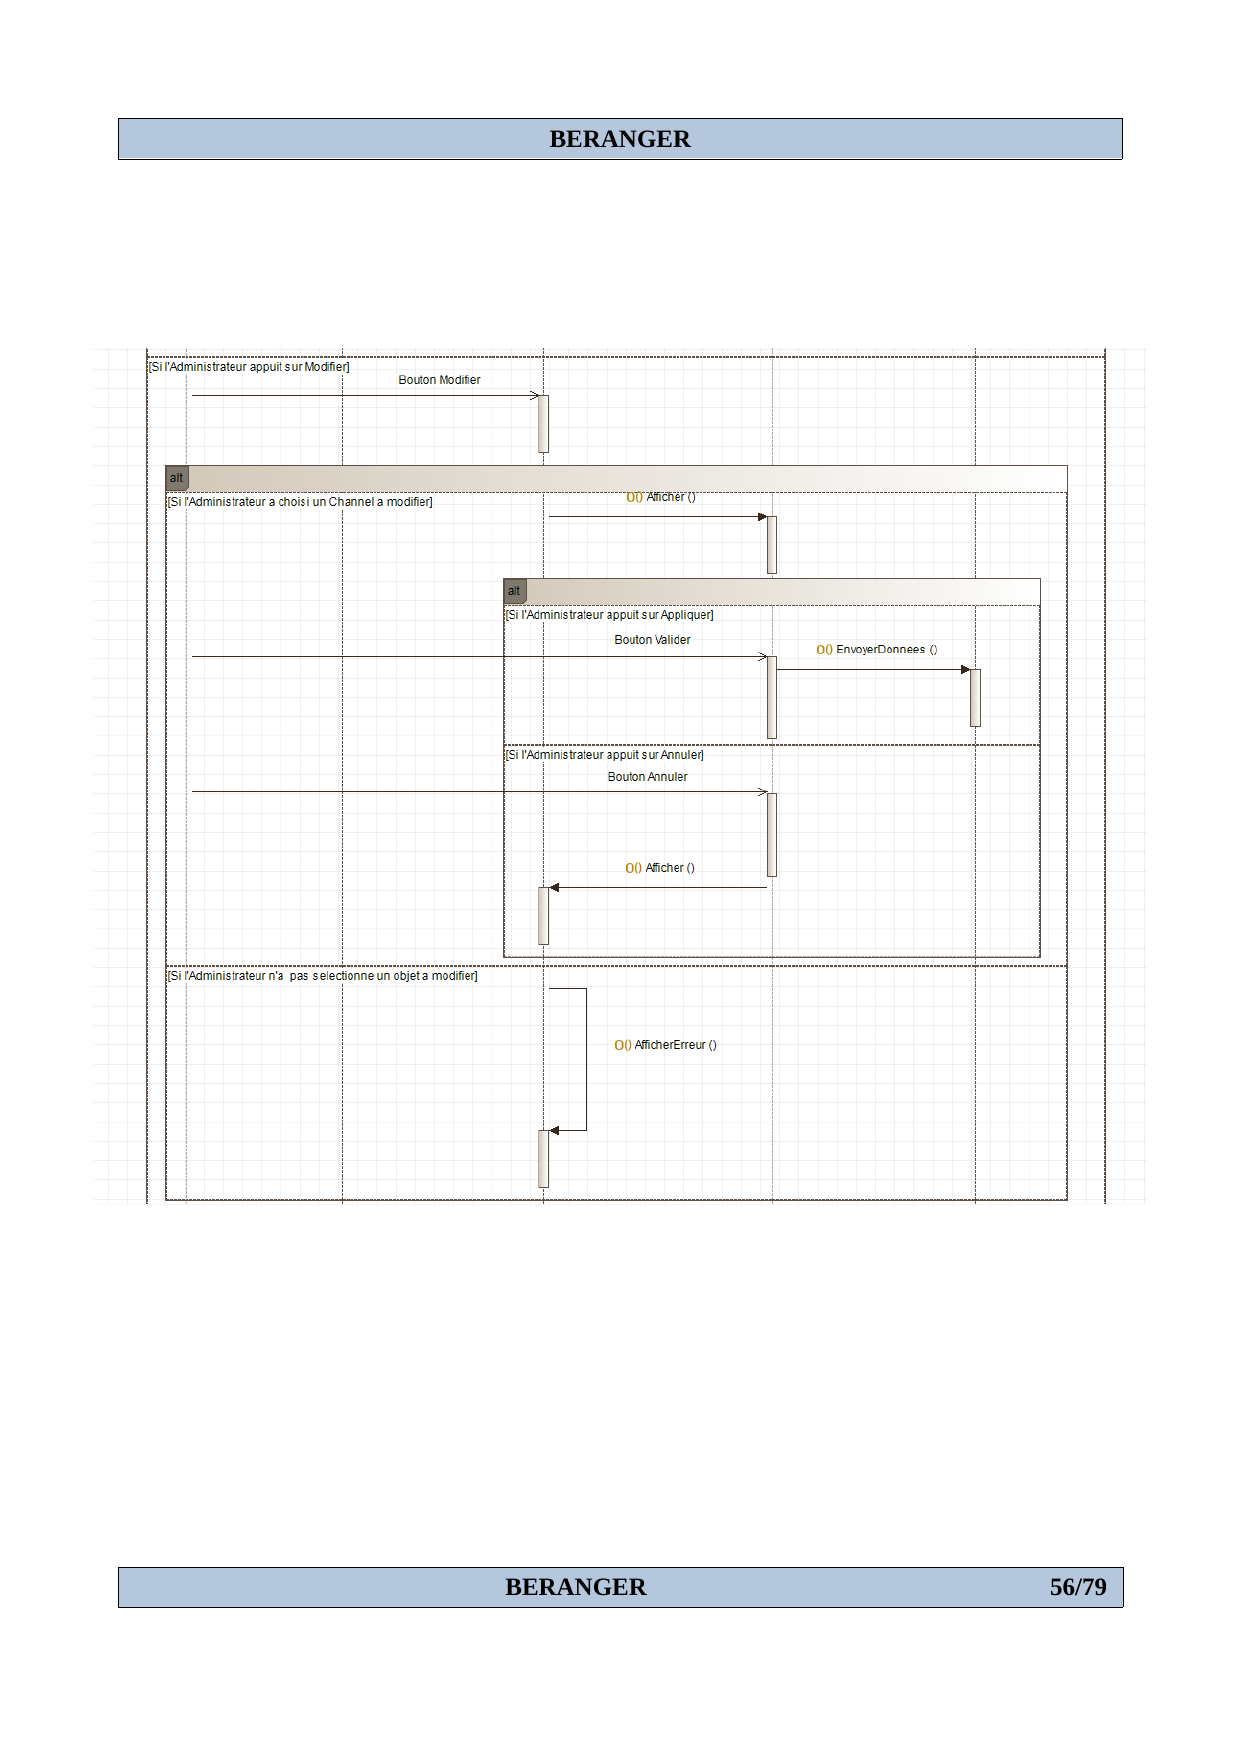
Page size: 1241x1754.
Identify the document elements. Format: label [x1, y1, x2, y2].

picture [93, 348, 1147, 1205]
